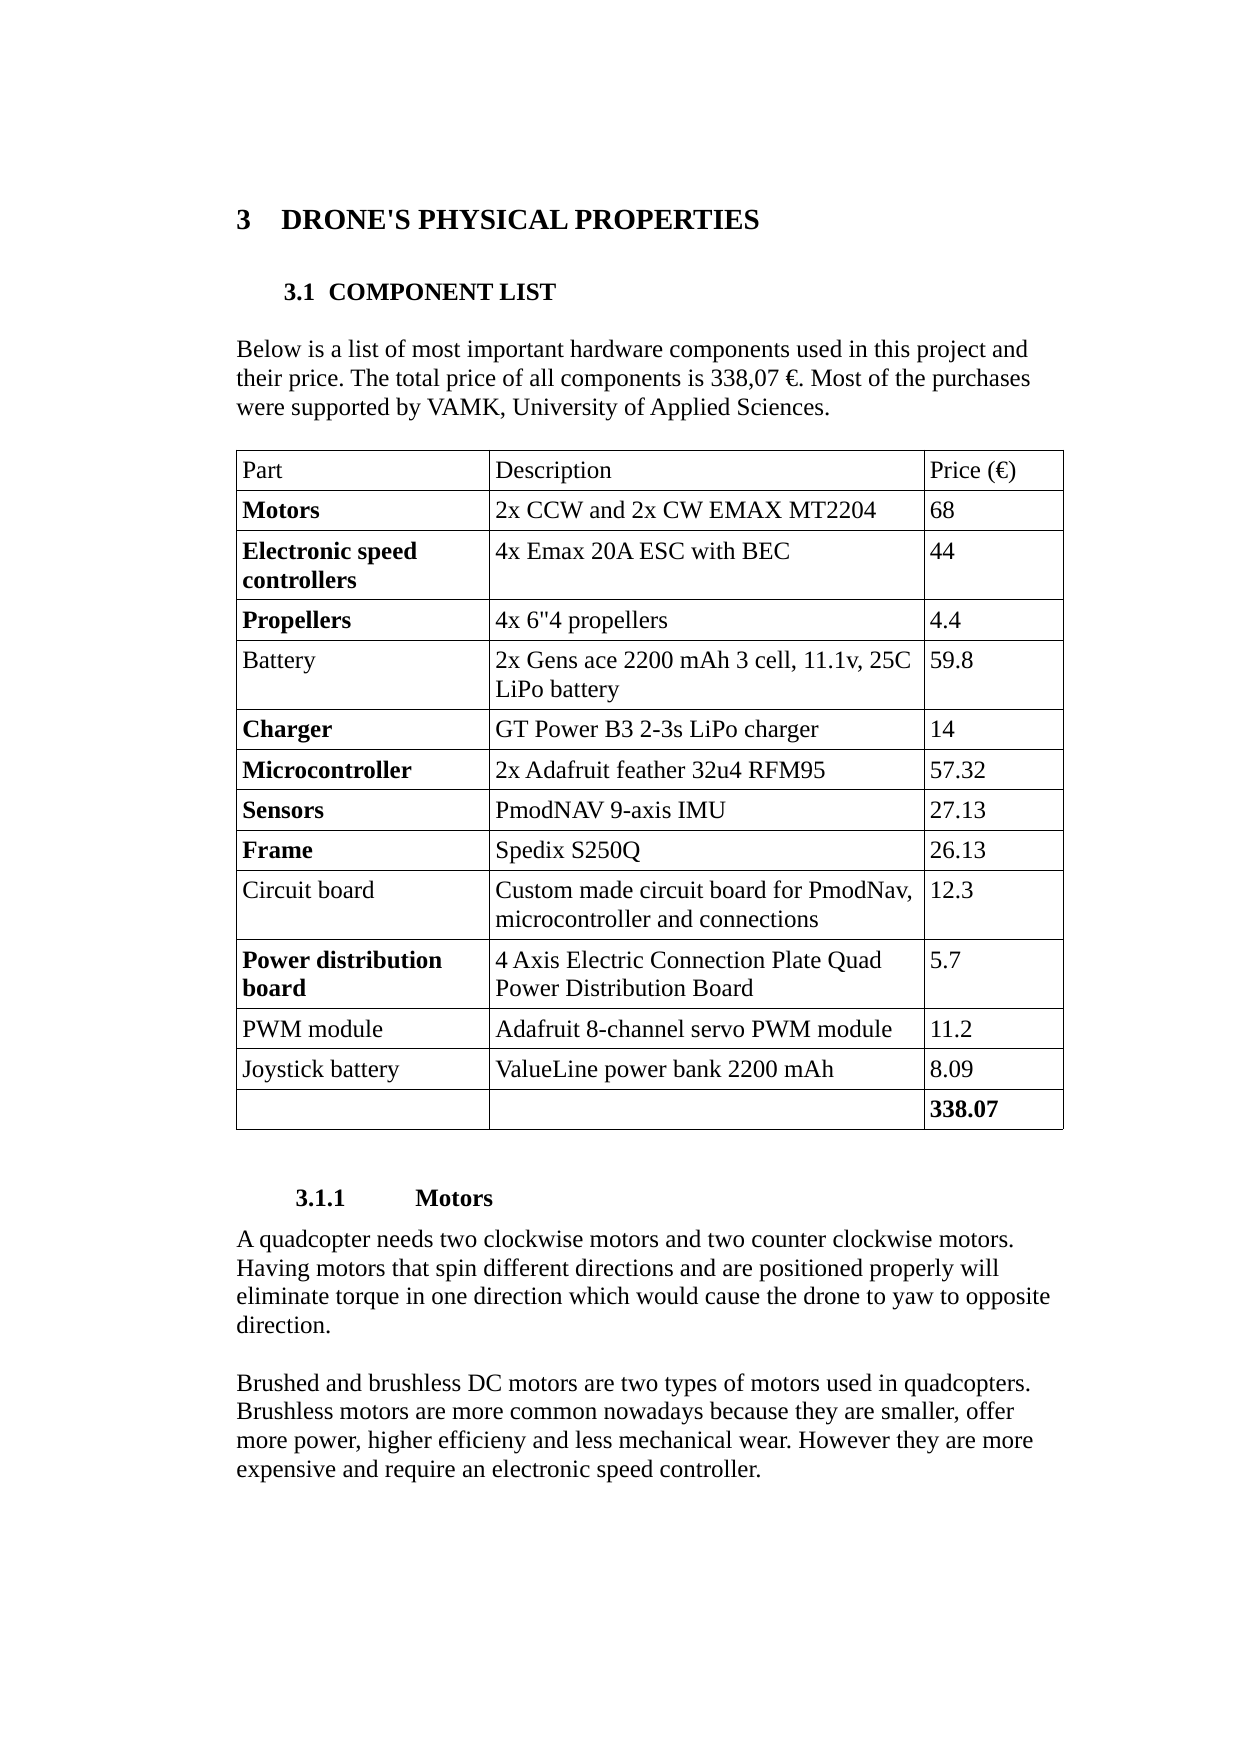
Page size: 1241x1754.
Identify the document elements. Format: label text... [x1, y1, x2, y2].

table_cell ValueLine power bank 2200 mAh [490, 1049, 924, 1088]
table_cell [237, 1090, 489, 1129]
table_cell 44 [925, 531, 1063, 599]
table_cell 57,32 [925, 750, 1063, 789]
table_cell 59,8 [925, 641, 1063, 708]
table_cell 8,09 [925, 1049, 1063, 1088]
table_cell 27,13 [925, 790, 1063, 829]
table_cell 68 [925, 491, 1063, 530]
table_cell Sensors [237, 790, 489, 829]
table_cell Spedix S250Q [490, 831, 924, 870]
table_cell 4x Emax 20A ESC with BEC [490, 531, 924, 599]
table_cell Electronic speed controllers [237, 531, 489, 599]
text A quadcopter needs two clockwise motors and two counter clockwise motors. Having motors that spin different directions and are positioned properly will eliminate torque in one direction which would cause the drone to yaw to opposite direction. [236, 1224, 1063, 1339]
table_cell 4,4 [925, 600, 1063, 639]
table_cell Motors [237, 491, 489, 530]
subtitle drone's Physical properties [236, 202, 1063, 236]
table_header Price (€) [925, 451, 1063, 490]
table_cell [490, 1090, 924, 1129]
table_cell Charger [237, 710, 489, 749]
table_cell 14 [925, 710, 1063, 749]
table_cell 2x CCW and 2x CW EMAX MT2204 [490, 491, 924, 530]
table_cell PmodNAV 9-axis IMU [490, 790, 924, 829]
table_cell PWM module [237, 1009, 489, 1048]
table_cell Propellers [237, 600, 489, 639]
table_header Part [237, 451, 489, 490]
table_cell 338,07 [925, 1090, 1063, 1129]
table_cell 2x Gens ace 2200 mAh 3 cell, 11.1v, 25C LiPo battery [490, 641, 924, 708]
table_cell 4x 6"4 propellers [490, 600, 924, 639]
table_cell Adafruit 8-channel servo PWM module [490, 1009, 924, 1048]
table_cell Joystick battery [237, 1049, 489, 1088]
table_cell 12,3 [925, 871, 1063, 939]
table_cell 11,2 [925, 1009, 1063, 1048]
text Below is a list of most important hardware components used in this project and their price. The total price of all components is 338,07 €. Most of the purchases were supported by VAMK, University of Applied Sciences. [236, 334, 1063, 421]
table_cell 26,13 [925, 831, 1063, 870]
table_header Description [490, 451, 924, 490]
table_cell Power distribution board [237, 940, 489, 1008]
text Brushed and brushless DC motors are two types of motors used in quadcopters. Brushless motors are more common nowadays because they are smaller, offer more power, higher efficieny and less mechanical wear. However they are more expensive and require an electronic speed controller. [236, 1368, 1063, 1483]
subtitle Component list [283, 277, 1063, 306]
table_cell 4 Axis Electric Connection Plate Quad Power Distribution Board [490, 940, 924, 1008]
subtitle Motors [295, 1183, 1063, 1211]
table_cell Microcontroller [237, 750, 489, 789]
table_cell 5,7 [925, 940, 1063, 1008]
table_cell 2x Adafruit feather 32u4 RFM95 [490, 750, 924, 789]
table_cell GT Power B3 2-3s LiPo charger [490, 710, 924, 749]
table_cell Circuit board [237, 871, 489, 939]
table_cell Custom made circuit board for PmodNav, microcontroller and connections [490, 871, 924, 939]
table_cell Battery [237, 641, 489, 708]
table_cell Frame [237, 831, 489, 870]
